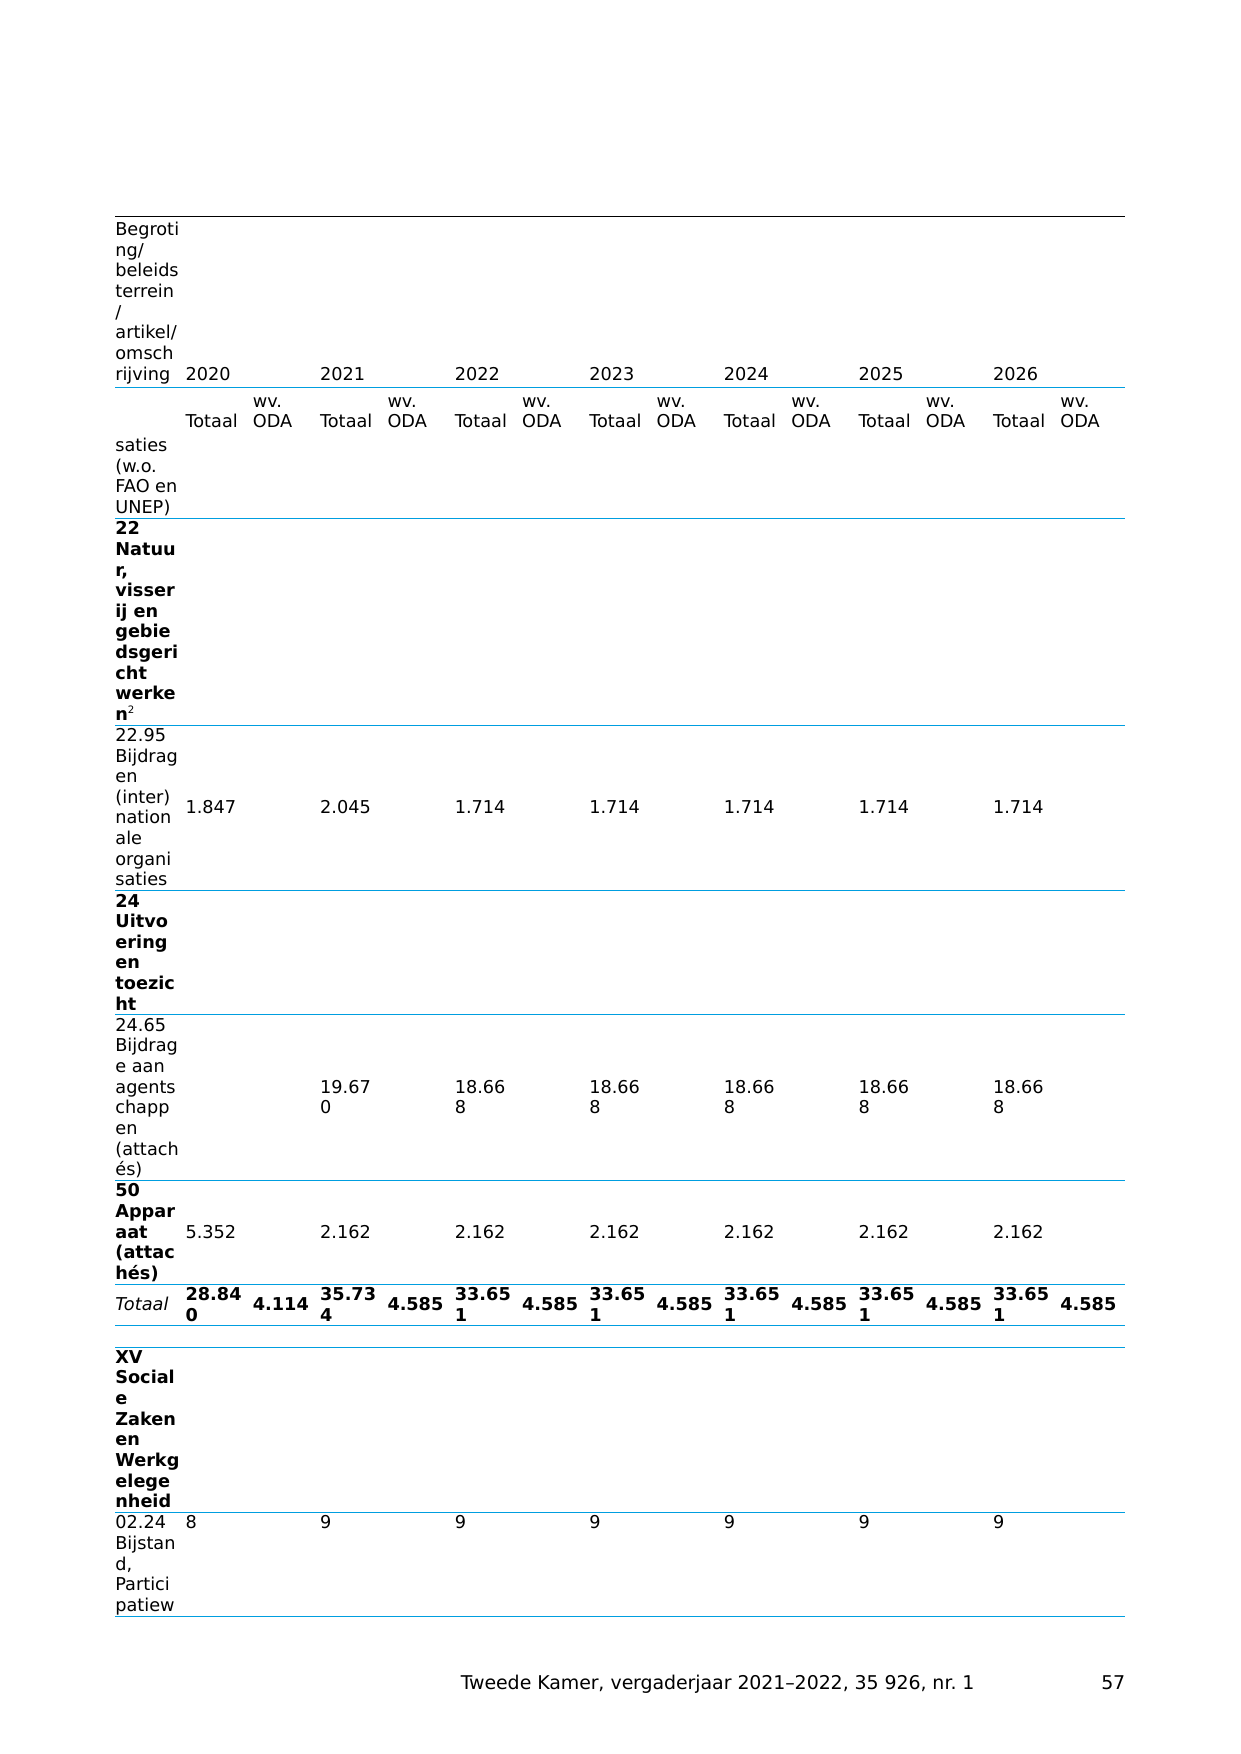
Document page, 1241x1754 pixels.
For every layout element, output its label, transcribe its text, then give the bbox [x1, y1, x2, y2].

table_cell [1057, 1348, 1125, 1512]
table_cell 1.847 [183, 726, 250, 890]
table_cell Totaal [586, 388, 653, 435]
table_cell [519, 435, 586, 518]
table_cell [855, 435, 923, 518]
table_cell [721, 1348, 788, 1512]
table_cell 19.670 [317, 1015, 384, 1180]
table_header Tabel 11 De HGIS horizontaal: meerjarencijfers per begrotingsartikel [115, 191, 1125, 216]
table_cell Totaal [990, 388, 1057, 435]
table_cell 2021 [317, 217, 452, 387]
table_cell [855, 1326, 923, 1346]
table_cell 28.840 [183, 1285, 250, 1325]
table_cell Begroting/beleidsterrein/artikel/omschrijving [115, 217, 182, 387]
table_cell [990, 435, 1057, 518]
table_cell 18.668 [452, 1015, 519, 1180]
table_cell [250, 726, 317, 890]
table_cell wv. ODA [250, 388, 317, 435]
table_cell 33.651 [721, 1285, 788, 1325]
table_cell Totaal [183, 388, 250, 435]
table_cell 1.714 [452, 726, 519, 890]
table_cell [384, 519, 452, 724]
table_cell [654, 1015, 721, 1180]
table_cell [384, 1181, 452, 1283]
table_cell 1.714 [855, 726, 923, 890]
table_cell [990, 519, 1057, 724]
table_cell [923, 1513, 990, 1616]
table_cell 2025 [855, 217, 990, 387]
table_cell [586, 891, 653, 1014]
table_cell [1057, 1513, 1125, 1616]
table_cell 4.585 [384, 1285, 452, 1325]
table_cell 50 Apparaat (attachés) [115, 1181, 182, 1283]
table_cell [855, 891, 923, 1014]
table_cell 24 Uitvoering en toezicht [115, 891, 182, 1014]
table_cell [1057, 726, 1125, 890]
table_cell 9 [317, 1513, 384, 1616]
table_cell [654, 435, 721, 518]
table_cell 2020 [183, 217, 317, 387]
table_cell 18.668 [721, 1015, 788, 1180]
table_cell [519, 1326, 586, 1346]
table_cell [923, 1181, 990, 1283]
table_cell [586, 1348, 653, 1512]
table_cell [654, 891, 721, 1014]
table_cell 2.162 [721, 1181, 788, 1283]
table_cell [250, 435, 317, 518]
table_cell [990, 1326, 1057, 1346]
table_cell 2.162 [586, 1181, 653, 1283]
table_cell [990, 891, 1057, 1014]
table_cell [788, 1326, 855, 1346]
table_cell 1.714 [721, 726, 788, 890]
table_cell [250, 519, 317, 724]
table_cell 9 [990, 1513, 1057, 1616]
table_cell 02.24 Bijstand, Participatiew [115, 1513, 182, 1616]
table_cell [115, 1326, 182, 1346]
table_cell wv. ODA [1057, 388, 1125, 435]
table_cell 2.162 [855, 1181, 923, 1283]
table_cell [452, 1326, 519, 1346]
table_cell [654, 1513, 721, 1616]
table_cell 24.65 Bijdrage aan agentschappen (attachés) [115, 1015, 182, 1180]
table_cell [183, 891, 250, 1014]
table_cell wv. ODA [384, 388, 452, 435]
table_cell 33.651 [990, 1285, 1057, 1325]
table_cell Totaal [452, 388, 519, 435]
table_cell [788, 519, 855, 724]
table_cell [384, 1015, 452, 1180]
table_cell [855, 1348, 923, 1512]
table_cell [183, 1348, 250, 1512]
table_cell [788, 1181, 855, 1283]
table_cell 35.734 [317, 1285, 384, 1325]
table_cell [183, 435, 250, 518]
table_cell [115, 388, 182, 435]
table_cell 22 Natuur, visserij en gebiedsgericht werken2 [115, 519, 182, 724]
table_cell [1057, 1326, 1125, 1346]
table_cell 2.162 [990, 1181, 1057, 1283]
table_cell 2.045 [317, 726, 384, 890]
table_cell [654, 1181, 721, 1283]
table_cell 18.668 [990, 1015, 1057, 1180]
table_cell [923, 1326, 990, 1346]
table_cell [1057, 435, 1125, 518]
table_cell 2.162 [317, 1181, 384, 1283]
table_cell [788, 891, 855, 1014]
table_cell XV Sociale Zaken en Werkgelegenheid [115, 1348, 182, 1512]
table_cell 4.114 [250, 1285, 317, 1325]
table_cell 2023 [586, 217, 721, 387]
table_cell 33.651 [855, 1285, 923, 1325]
table_cell [183, 519, 250, 724]
table_cell wv. ODA [519, 388, 586, 435]
table_cell [855, 519, 923, 724]
table_cell 18.668 [586, 1015, 653, 1180]
table_cell [452, 1348, 519, 1512]
table_cell [519, 1348, 586, 1512]
table_cell [317, 1348, 384, 1512]
table_cell Totaal [855, 388, 923, 435]
table_cell wv. ODA [923, 388, 990, 435]
table_cell [317, 891, 384, 1014]
table_cell 4.585 [654, 1285, 721, 1325]
table_cell [519, 1513, 586, 1616]
table_cell [1057, 1181, 1125, 1283]
table_cell 2024 [721, 217, 855, 387]
table_cell 9 [721, 1513, 788, 1616]
table_cell Totaal [115, 1285, 182, 1325]
table_cell 9 [855, 1513, 923, 1616]
table_cell [250, 1015, 317, 1180]
table_cell [1057, 891, 1125, 1014]
table_cell [788, 1348, 855, 1512]
table_cell [1057, 1015, 1125, 1180]
table_cell [788, 1513, 855, 1616]
table_cell [250, 1326, 317, 1346]
table_cell [923, 891, 990, 1014]
table_cell Totaal [317, 388, 384, 435]
table_cell 2.162 [452, 1181, 519, 1283]
table_cell [250, 1513, 317, 1616]
table_cell [384, 726, 452, 890]
table_cell 5.352 [183, 1181, 250, 1283]
table_cell 33.651 [452, 1285, 519, 1325]
table_cell [788, 435, 855, 518]
table_cell [384, 1513, 452, 1616]
table_cell 4.585 [519, 1285, 586, 1325]
table_cell [384, 891, 452, 1014]
table_cell [250, 1181, 317, 1283]
table_cell [721, 435, 788, 518]
table_cell [250, 1348, 317, 1512]
table_cell [452, 435, 519, 518]
table_cell [519, 1015, 586, 1180]
table_cell [519, 519, 586, 724]
table_cell wv. ODA [788, 388, 855, 435]
table_cell [923, 519, 990, 724]
table_cell [721, 891, 788, 1014]
table_cell [317, 435, 384, 518]
table_cell [586, 435, 653, 518]
table_cell [654, 726, 721, 890]
table_cell wv. ODA [654, 388, 721, 435]
table_cell 2022 [452, 217, 586, 387]
table_cell [384, 1348, 452, 1512]
table_cell [923, 726, 990, 890]
table_cell [1057, 519, 1125, 724]
table_cell [788, 726, 855, 890]
table_cell [384, 1326, 452, 1346]
table_cell 2026 [990, 217, 1125, 387]
table_cell [586, 519, 653, 724]
table_cell 4.585 [788, 1285, 855, 1325]
table_cell [317, 519, 384, 724]
table_cell 1.714 [990, 726, 1057, 890]
table_cell Totaal [721, 388, 788, 435]
table_cell [452, 519, 519, 724]
table_cell [788, 1015, 855, 1180]
table_cell [519, 726, 586, 890]
table_cell [183, 1326, 250, 1346]
table_cell [721, 519, 788, 724]
table_cell [923, 1015, 990, 1180]
table_cell 9 [586, 1513, 653, 1616]
table_cell saties (w.o. FAO en UNEP) [115, 435, 182, 518]
table_cell 33.651 [586, 1285, 653, 1325]
table_cell 22.95 Bijdragen (inter)nationale organisaties [115, 726, 182, 890]
table_cell [923, 1348, 990, 1512]
table_cell [654, 1326, 721, 1346]
table_cell [519, 891, 586, 1014]
table_cell [452, 891, 519, 1014]
table_cell [990, 1348, 1057, 1512]
table_cell [384, 435, 452, 518]
table_cell [250, 891, 317, 1014]
table_cell [654, 519, 721, 724]
table_cell 8 [183, 1513, 250, 1616]
table_cell 18.668 [855, 1015, 923, 1180]
table_cell [183, 1015, 250, 1180]
table_cell 9 [452, 1513, 519, 1616]
table_cell [654, 1348, 721, 1512]
table_cell 4.585 [923, 1285, 990, 1325]
table_cell [721, 1326, 788, 1346]
table_cell 4.585 [1057, 1285, 1125, 1325]
table_cell [519, 1181, 586, 1283]
table_cell [586, 1326, 653, 1346]
table_cell 1.714 [586, 726, 653, 890]
table_cell [923, 435, 990, 518]
table_cell [317, 1326, 384, 1346]
